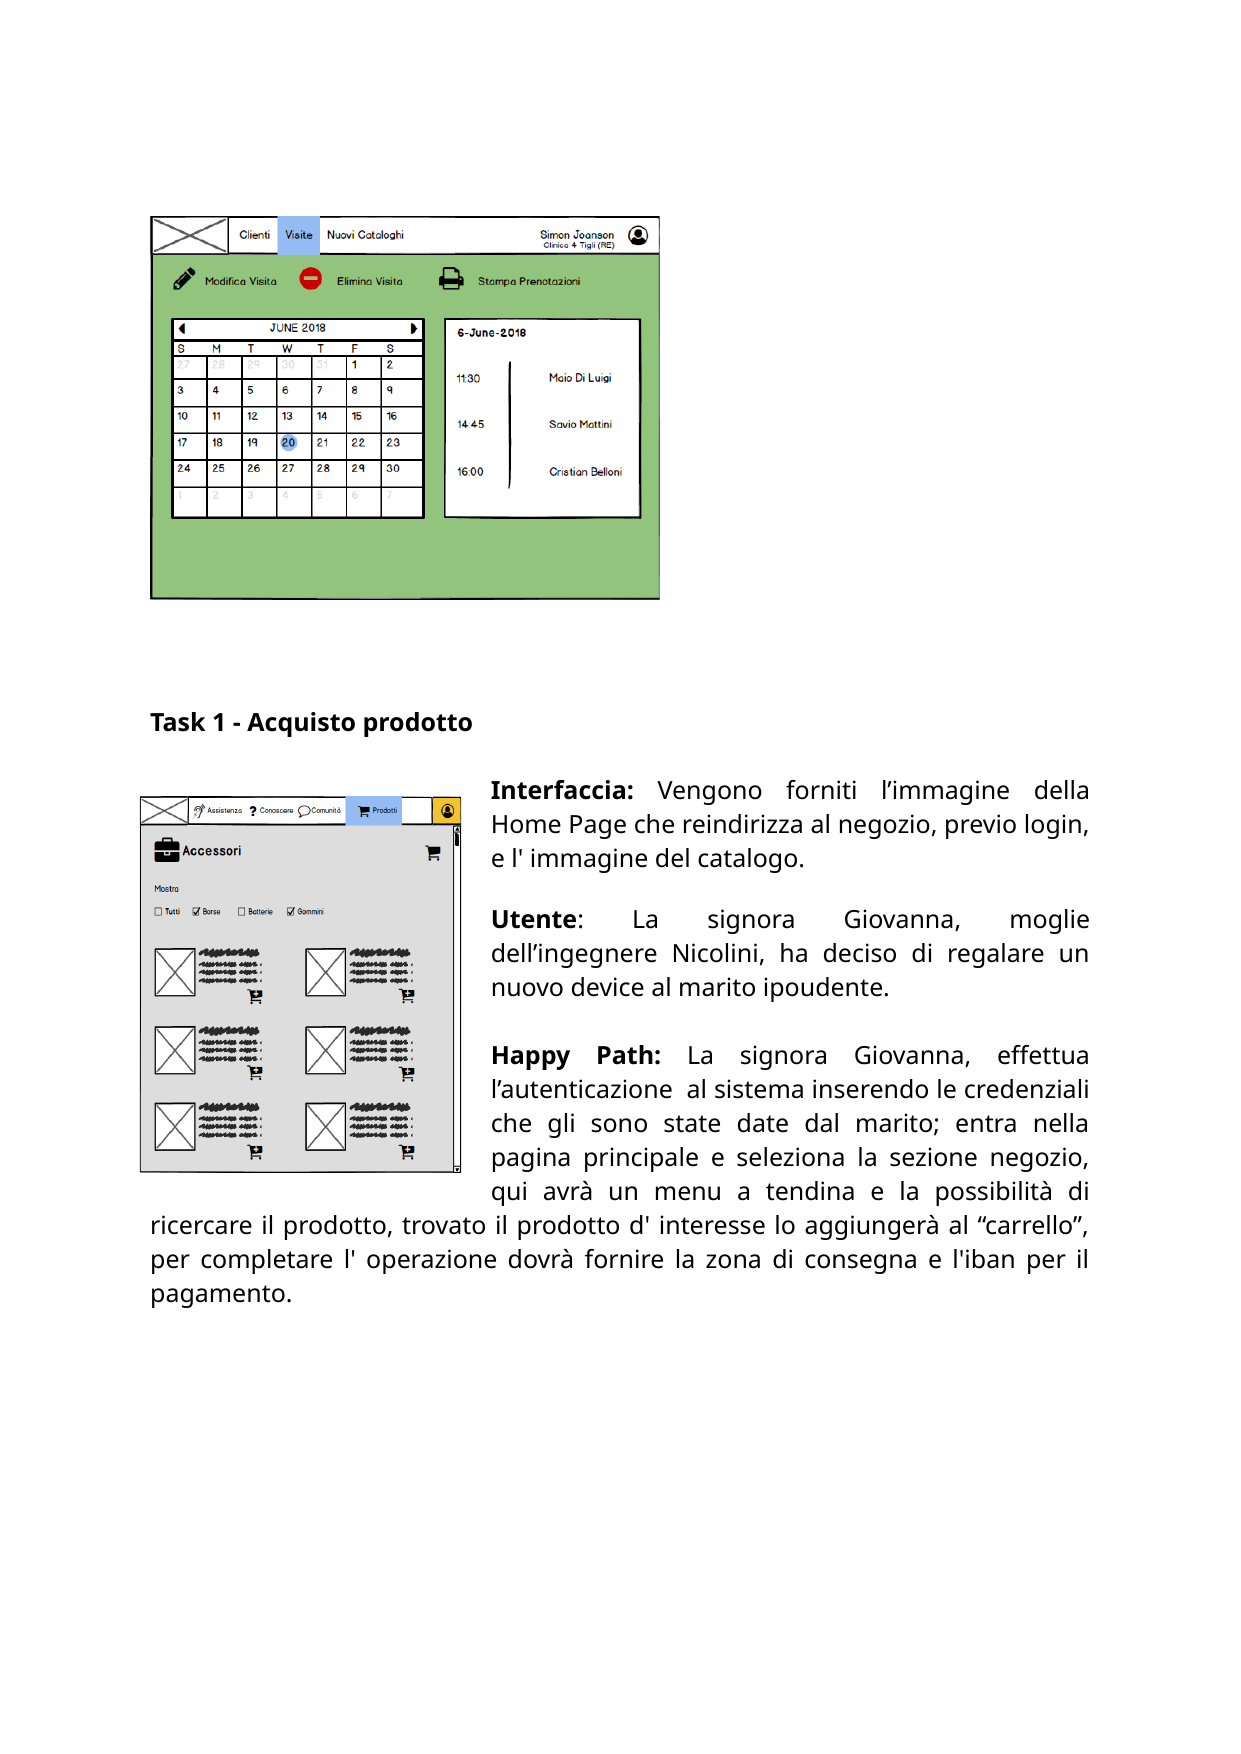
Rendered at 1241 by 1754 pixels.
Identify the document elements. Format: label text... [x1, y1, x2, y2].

text Utente: La signora Giovanna, moglie dell’ingegnere Nicolini, ha deciso di regalare un nuovo device al marito ipoudente. [491, 901, 1090, 1003]
picture [139, 796, 462, 1173]
text Task 1 - Acquisto prodotto [150, 704, 1090, 739]
text Happy Path: La signora Giovanna, effettua l’autenticazione al sistema inserendo le credenziali che gli sono state date dal marito; entra nella pagina principale e seleziona la sezione negozio, qui avrà un menu a tendina e la possibilità di ricercare il prodotto, trovato il prodotto d' interesse lo aggiungerà al “carrello”, per completare l' operazione dovrà fornire la zona di consegna e l'iban per il pagamento. [150, 1037, 1090, 1310]
text Interfaccia: Vengono forniti l’immagine della Home Page che reindirizza al negozio, previo login, e l' immagine del catalogo. [491, 773, 1090, 875]
